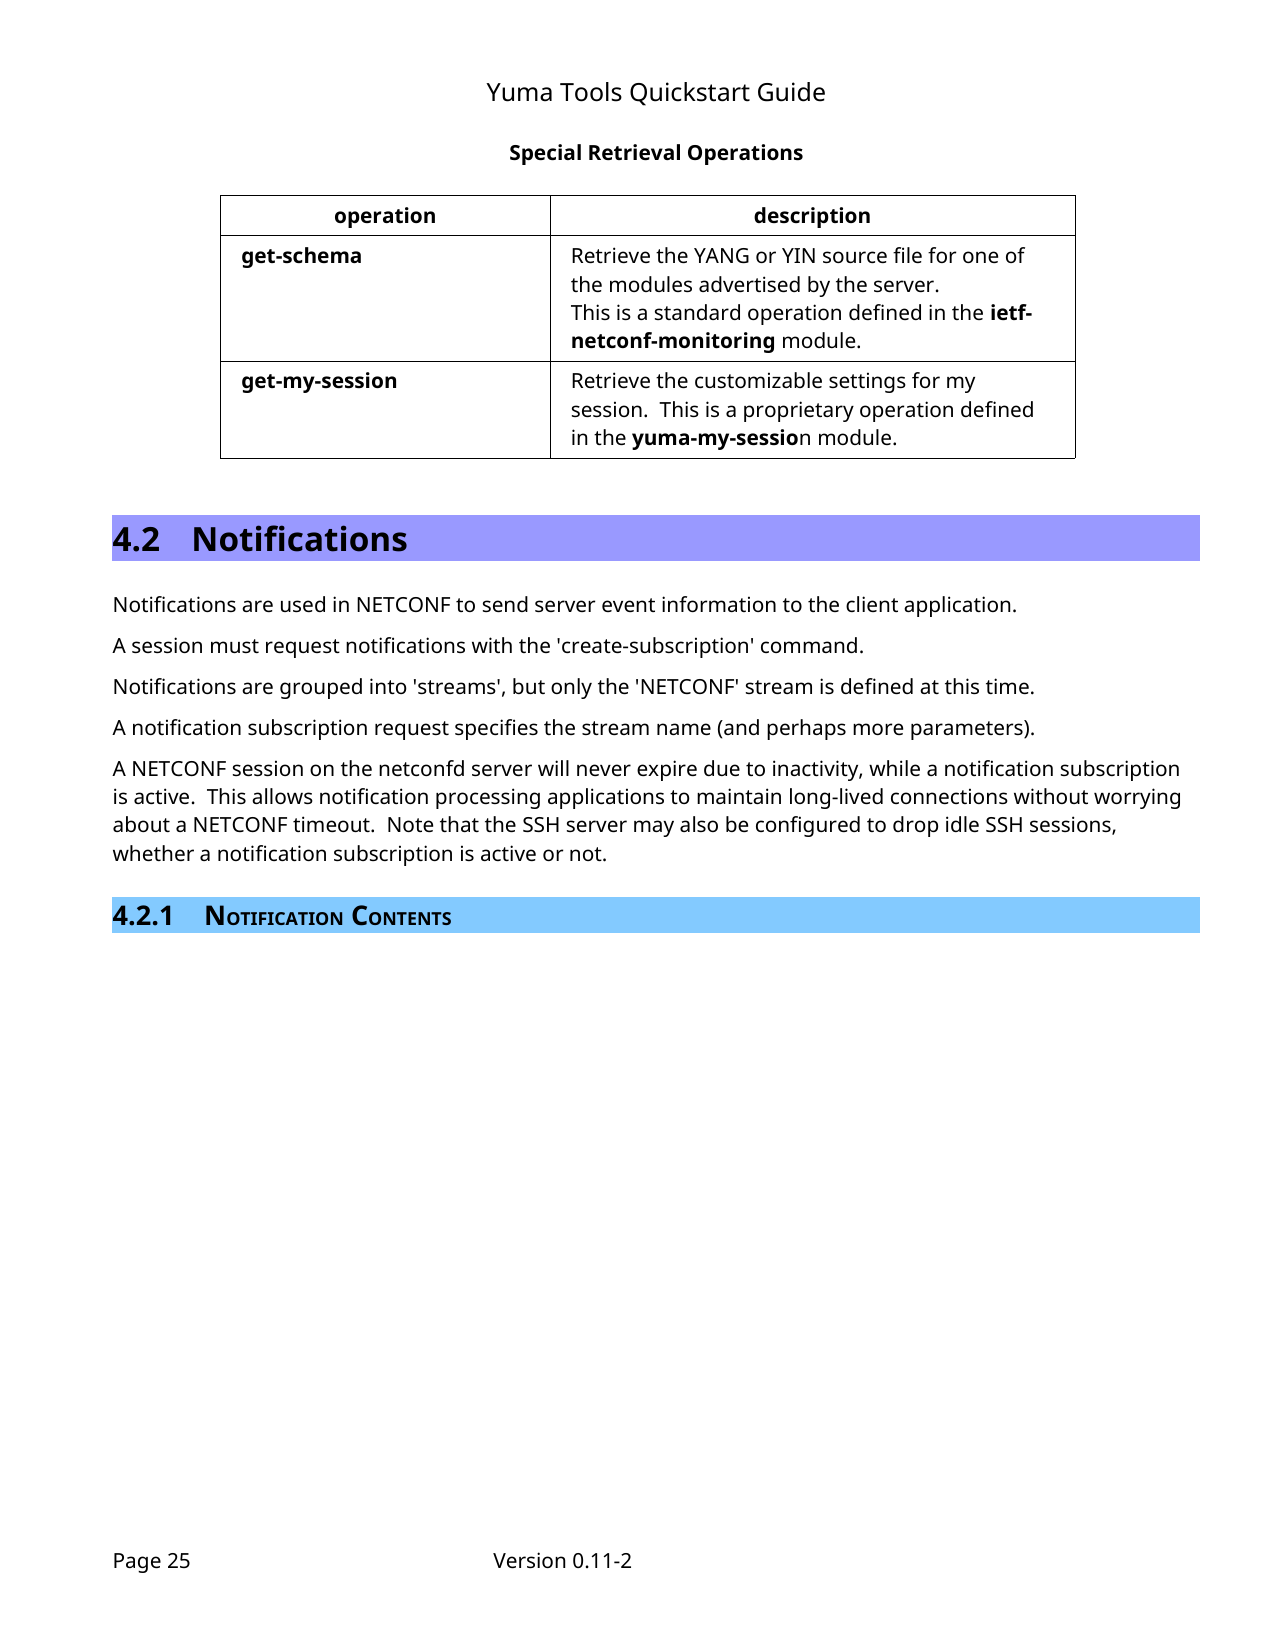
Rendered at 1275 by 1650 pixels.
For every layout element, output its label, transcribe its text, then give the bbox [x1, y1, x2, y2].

text A session must request notifications with the 'create-subscription' command. [112, 631, 1200, 659]
table_cell get-schema [221, 236, 550, 361]
table_cell get-my-session [221, 362, 550, 458]
text A NETCONF session on the netconfd server will never expire due to inactivity, while a notification subscription is active. This allows notification processing applications to maintain long-lived connections without worrying about a NETCONF timeout. Note that the SSH server may also be configured to drop idle SSH sessions, whether a notification subscription is active or not. [112, 754, 1200, 867]
table_header operation [221, 196, 550, 235]
subtitle Notifications [112, 515, 1200, 561]
table_header description [551, 196, 1075, 235]
text A notification subscription request specifies the stream name (and perhaps more parameters). [112, 713, 1200, 741]
text Notifications are used in NETCONF to send server event information to the client application. [112, 590, 1200, 618]
subtitle Notification Contents [112, 897, 1200, 933]
subtitle Special Retrieval Operations [127, 138, 1185, 167]
table_cell Retrieve the customizable settings for my session. This is a proprietary operation defined in the yuma-my-session module. [551, 362, 1075, 458]
text Notifications are grouped into 'streams', but only the 'NETCONF' stream is defined at this time. [112, 672, 1200, 700]
table_cell Retrieve the YANG or YIN source file for one of the modules advertised by the server. This is a standard operation defined in the ietf-netconf-monitoring module. [551, 236, 1075, 361]
